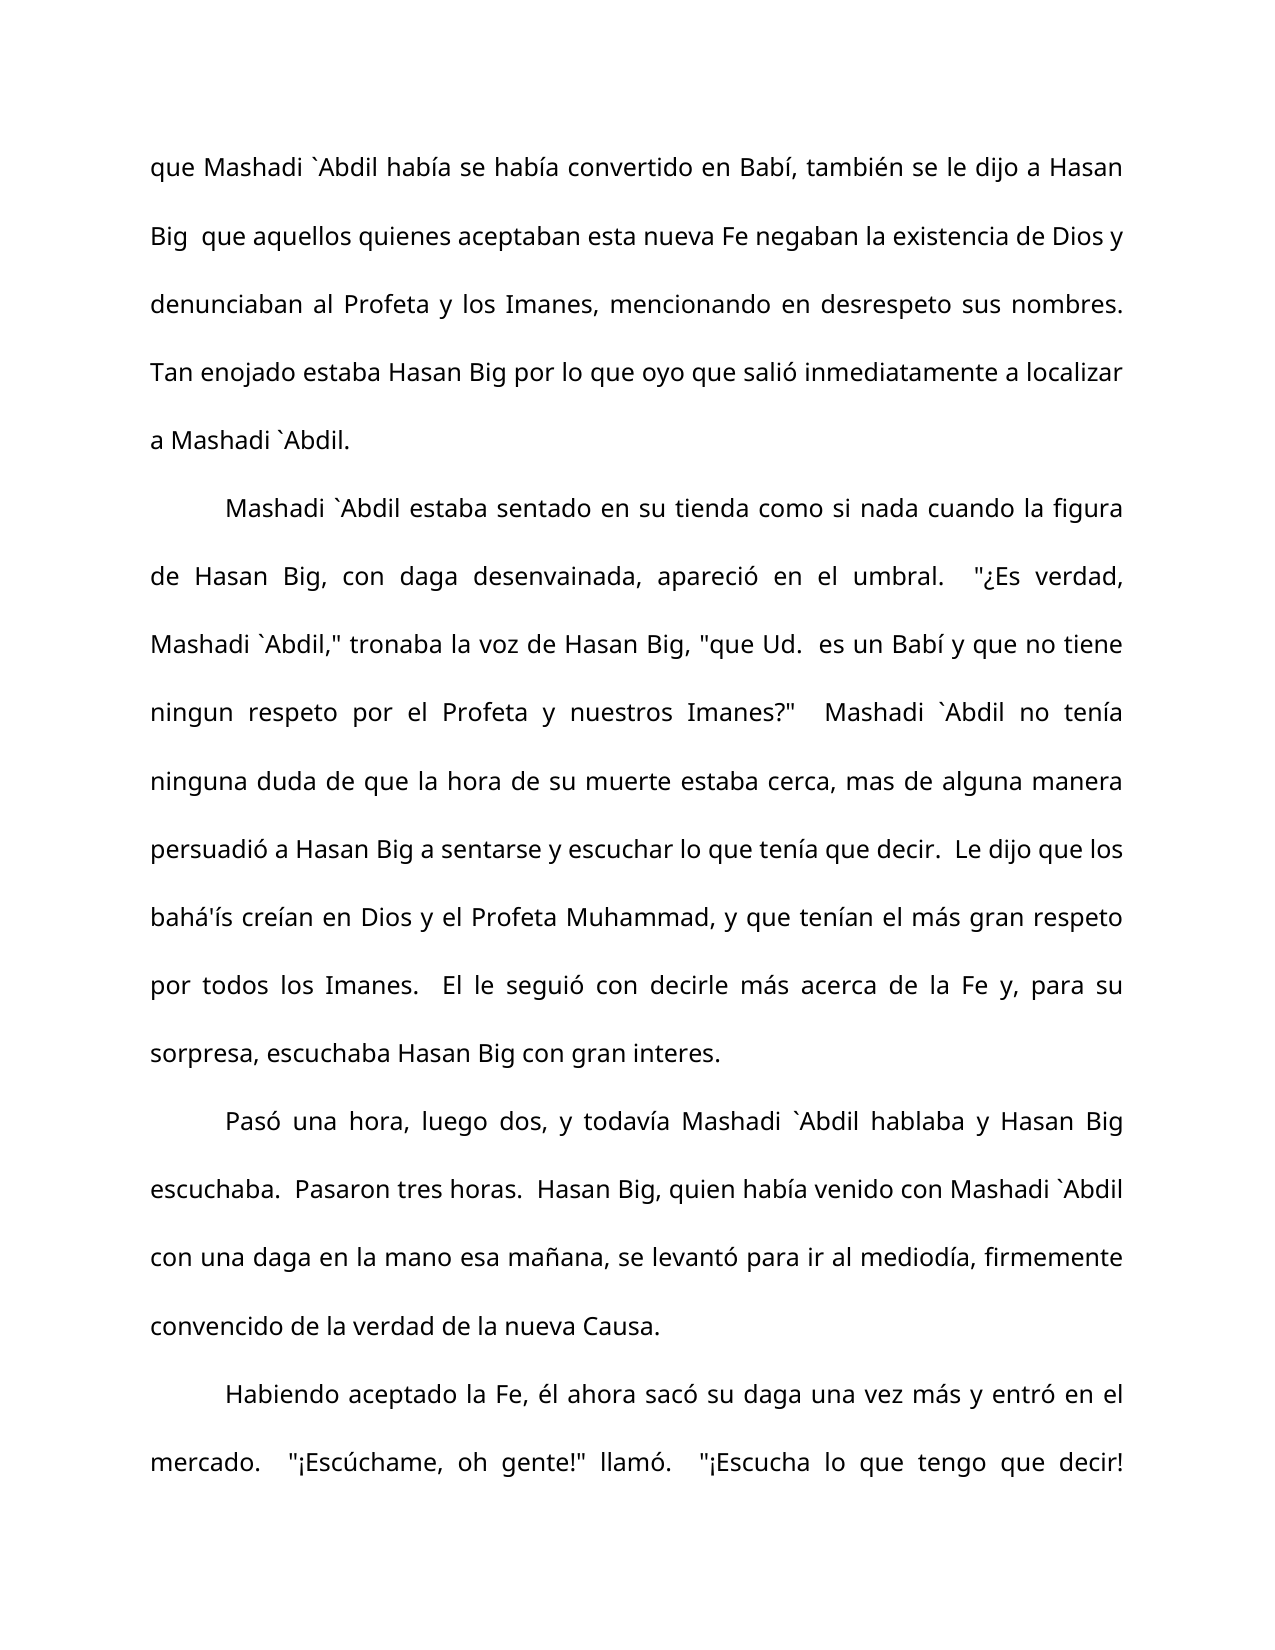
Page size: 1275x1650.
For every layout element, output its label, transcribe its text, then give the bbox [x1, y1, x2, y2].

text Pasó una hora, luego dos, y todavía Mashadi `Abdil hablaba y Hasan Big escuchaba. Pasaron tres horas. Hasan Big, quien había venido con Mashadi `Abdil con una daga en la mano esa mañana, se levantó para ir al mediodía, firmemente convencido de la verdad de la nueva Causa. [150, 1104, 1125, 1342]
text Habiendo aceptado la Fe, él ahora sacó su daga una vez más y entró en el mercado. "¡Escúchame, oh gente!" llamó. "¡Escucha lo que tengo que decir! [150, 1376, 1125, 1478]
text que Mashadi `Abdil había se había convertido en Babí, también se le dijo a Hasan Big que aquellos quienes aceptaban esta nueva Fe negaban la existencia de Dios y denunciaban al Profeta y los Imanes, mencionando en desrespeto sus nombres. Tan enojado estaba Hasan Big por lo que oyo que salió inmediatamente a localizar a Mashadi `Abdil. [150, 150, 1125, 457]
text Mashadi `Abdil estaba sentado en su tienda como si nada cuando la figura de Hasan Big, con daga desenvainada, apareció en el umbral. "¿Es verdad, Mashadi `Abdil," tronaba la voz de Hasan Big, "que Ud. es un Babí y que no tiene ningun respeto por el Profeta y nuestros Imanes?" Mashadi `Abdil no tenía ninguna duda de que la hora de su muerte estaba cerca, mas de alguna manera persuadió a Hasan Big a sentarse y escuchar lo que tenía que decir. Le dijo que los bahá'ís creían en Dios y el Profeta Muhammad, y que tenían el más gran respeto por todos los Imanes. El le seguió con decirle más acerca de la Fe y, para su sorpresa, escuchaba Hasan Big con gran interes. [150, 491, 1125, 1070]
